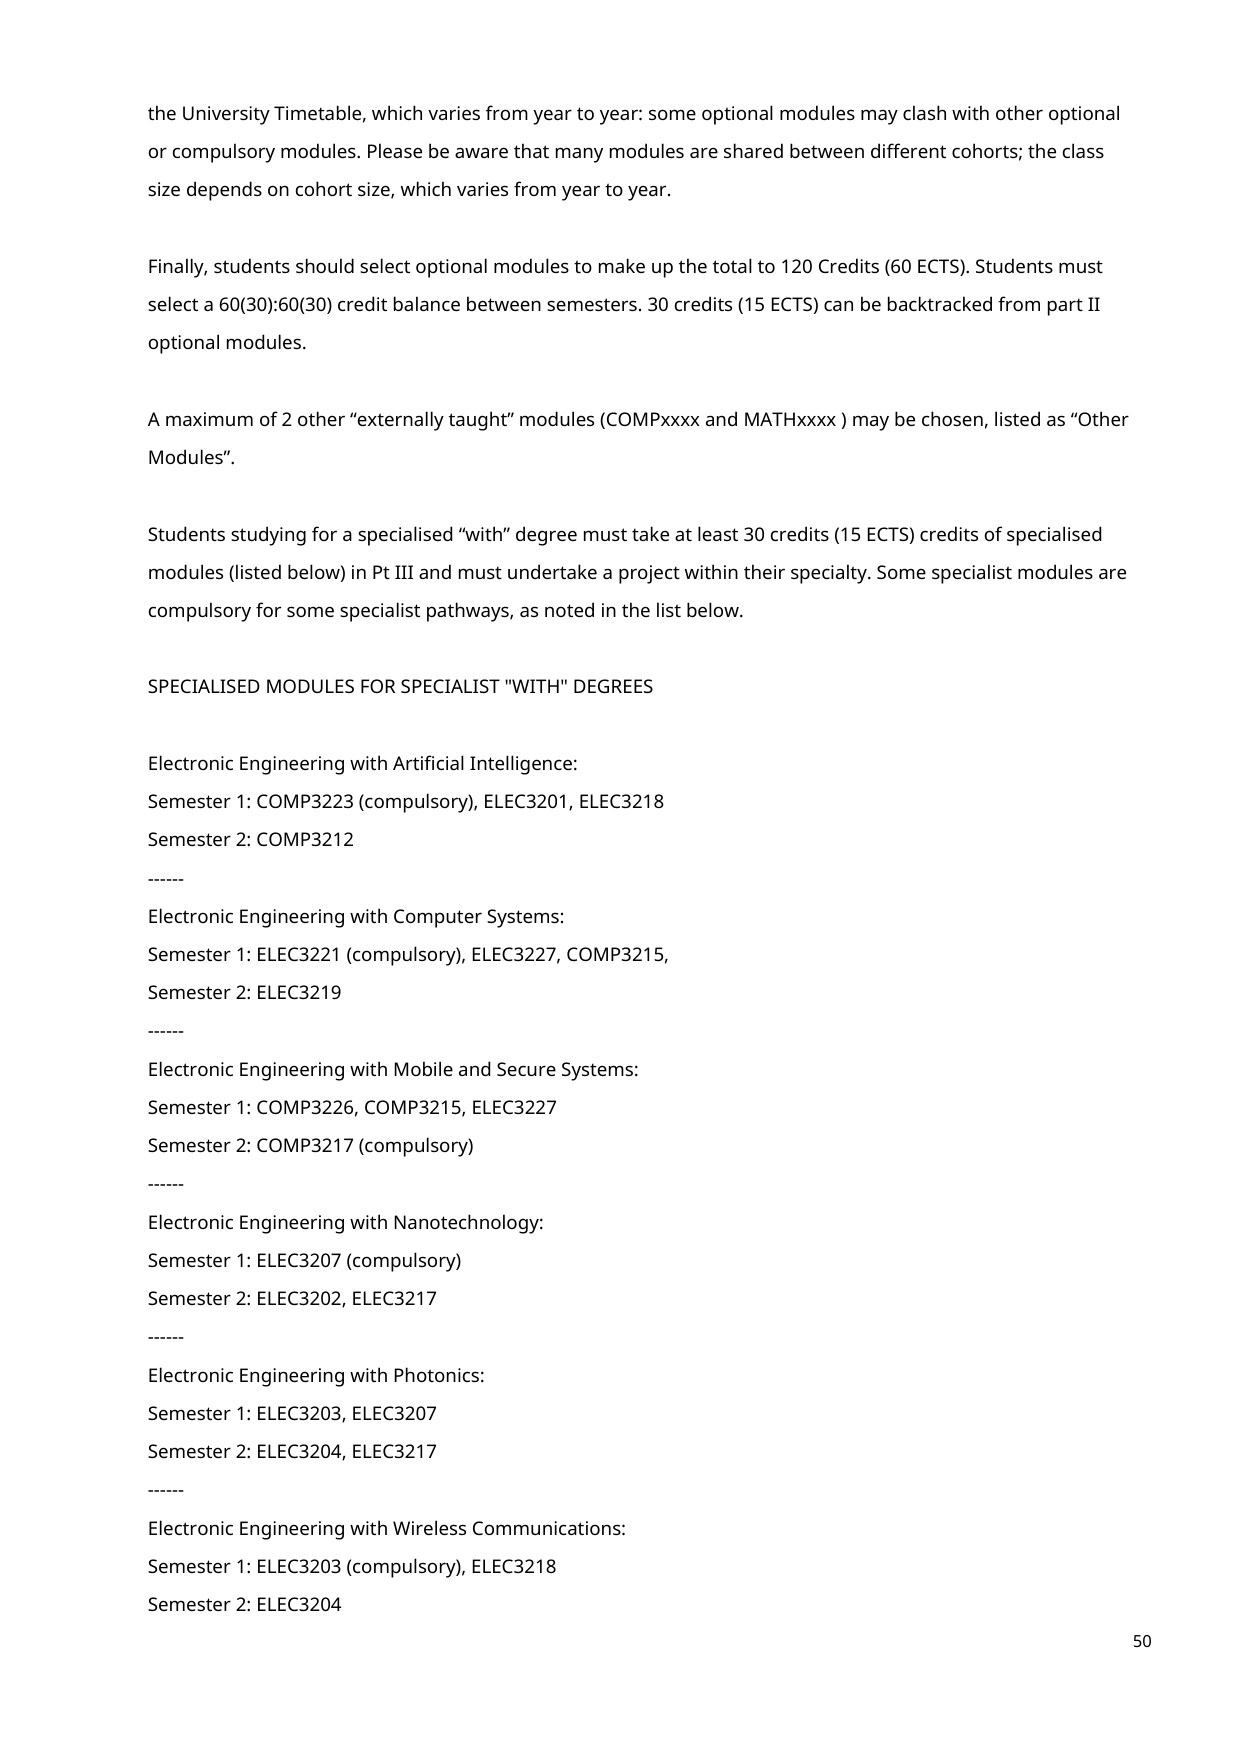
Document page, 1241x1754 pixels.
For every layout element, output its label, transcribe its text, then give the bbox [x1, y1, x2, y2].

table_cell the University Timetable, which varies from year to year: some optional modules may clash with other optional or compulsory modules. Please be aware that many modules are shared between different cohorts; the class size depends on cohort size, which varies from year to year. Finally, students should select optional modules to make up the total to 120 Credits (60 ECTS). Students must select a 60(30):60(30) credit balance between semesters. 30 credits (15 ECTS) can be backtracked from part II optional modules. A maximum of 2 other “externally taught” modules (COMPxxxx and MATHxxxx ) may be chosen, listed as “Other Modules”. Students studying for a specialised “with” degree must take at least 30 credits (15 ECTS) credits of specialised modules (listed below) in Pt III and must undertake a project within their specialty. Some specialist modules are compulsory for some specialist pathways, as noted in the list below. SPECIALISED MODULES FOR SPECIALIST "WITH" DEGREES Electronic Engineering with Artificial Intelligence: Semester 1: COMP3223 (compulsory), ELEC3201, ELEC3218 Semester 2: COMP3212 ------ Electronic Engineering with Computer Systems: Semester 1: ELEC3221 (compulsory), ELEC3227, COMP3215, Semester 2: ELEC3219 ------ Electronic Engineering with Mobile and Secure Systems: Semester 1: COMP3226, COMP3215, ELEC3227 Semester 2: COMP3217 (compulsory) ------ Electronic Engineering with Nanotechnology: Semester 1: ELEC3207 (compulsory) Semester 2: ELEC3202, ELEC3217 ------ Electronic Engineering with Photonics: Semester 1: ELEC3203, ELEC3207 Semester 2: ELEC3204, ELEC3217 ------ Electronic Engineering with Wireless Communications: Semester 1: ELEC3203 (compulsory), ELEC3218 Semester 2: ELEC3204 [136, 99, 1152, 1627]
